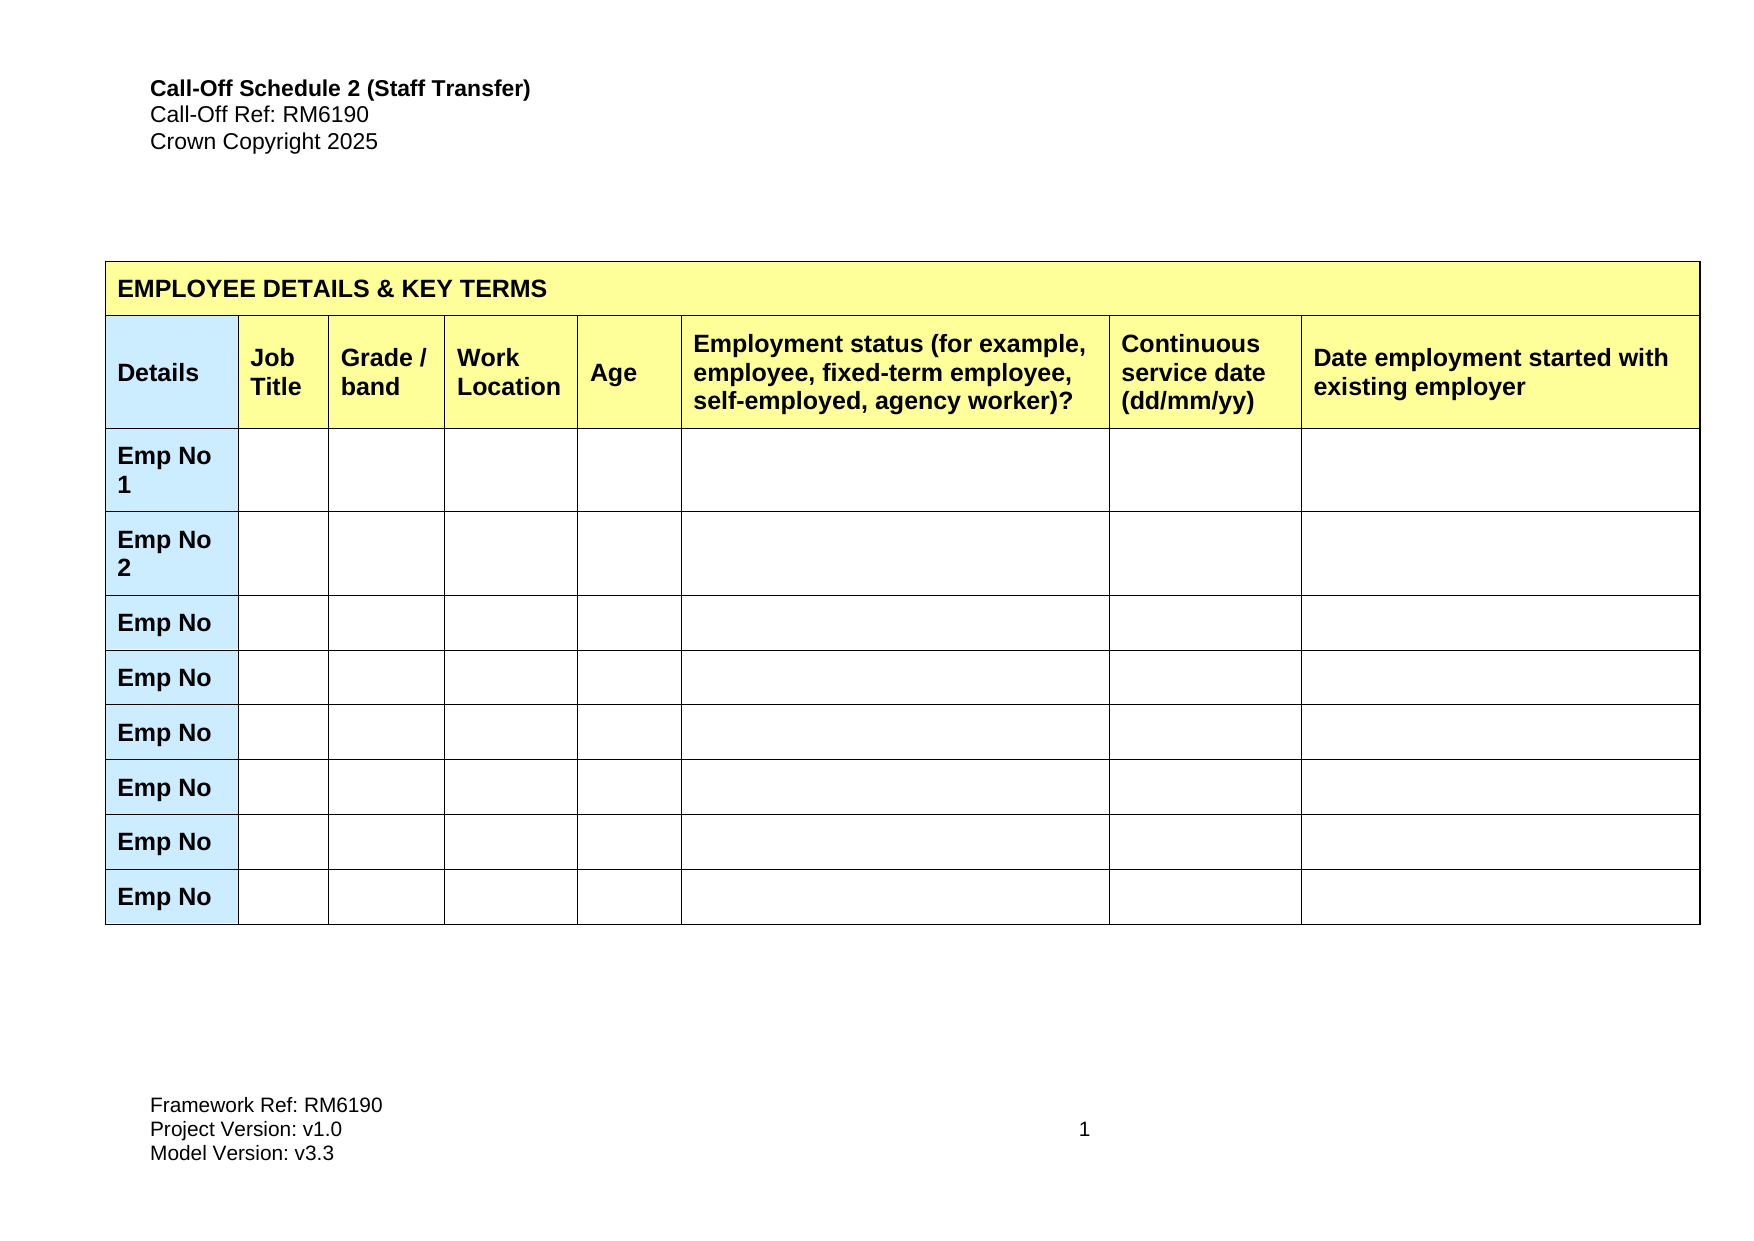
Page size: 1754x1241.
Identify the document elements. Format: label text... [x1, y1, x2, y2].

table_cell [682, 870, 1109, 923]
table_cell [1302, 596, 1699, 649]
table_cell [1110, 651, 1301, 704]
table_cell [445, 870, 577, 923]
table_cell [578, 815, 681, 869]
table_cell Emp No [106, 870, 238, 923]
table_cell [1302, 705, 1699, 759]
table_cell [329, 760, 444, 814]
table_cell Continuous service date (dd/mm/yy) [1110, 316, 1301, 428]
table_cell [329, 596, 444, 649]
table_cell [578, 760, 681, 814]
table_cell [239, 512, 328, 595]
table_cell [578, 429, 681, 511]
table_cell [682, 815, 1109, 869]
table_cell [1302, 870, 1699, 923]
table_cell [445, 760, 577, 814]
table_cell [445, 512, 577, 595]
table_cell [445, 651, 577, 704]
table_cell [445, 429, 577, 511]
table_cell [1302, 815, 1699, 869]
table_cell [1110, 596, 1301, 649]
table_cell Date employment started with existing employer [1302, 316, 1699, 428]
table_cell [1110, 512, 1301, 595]
table_cell [1110, 760, 1301, 814]
table_cell [578, 705, 681, 759]
table_cell [239, 870, 328, 923]
table_cell Work Location [445, 316, 577, 428]
table_cell [1110, 870, 1301, 923]
table_cell [1110, 429, 1301, 511]
table_cell Details [106, 316, 238, 428]
table_cell [682, 760, 1109, 814]
table_cell [445, 815, 577, 869]
table_cell [329, 651, 444, 704]
table_cell Emp No [106, 596, 238, 649]
table_cell [1302, 760, 1699, 814]
table_cell [239, 760, 328, 814]
table_cell [445, 596, 577, 649]
table_cell Emp No 1 [106, 429, 238, 511]
table_cell [329, 815, 444, 869]
table_cell Emp No [106, 815, 238, 869]
table_cell [239, 815, 328, 869]
table_cell [239, 596, 328, 649]
table_cell [682, 512, 1109, 595]
table_cell [1110, 815, 1301, 869]
table_cell [239, 705, 328, 759]
table_cell [578, 651, 681, 704]
table_cell [329, 870, 444, 923]
table_cell Emp No [106, 760, 238, 814]
table_cell Job Title [239, 316, 328, 428]
table_cell Emp No [106, 705, 238, 759]
table_header EMPLOYEE DETAILS & KEY TERMS [106, 262, 1699, 315]
table_cell [1302, 651, 1699, 704]
table_cell Age [578, 316, 681, 428]
table_cell [682, 705, 1109, 759]
table_cell [682, 596, 1109, 649]
table_cell [239, 429, 328, 511]
table_cell [1302, 512, 1699, 595]
table_cell [329, 512, 444, 595]
table_cell [578, 596, 681, 649]
table_cell Emp No 2 [106, 512, 238, 595]
table_cell [329, 705, 444, 759]
table_cell Emp No [106, 651, 238, 704]
table_cell [578, 512, 681, 595]
table_cell [239, 651, 328, 704]
table_cell [329, 429, 444, 511]
table_cell [1302, 429, 1699, 511]
table_cell [682, 429, 1109, 511]
table_cell Grade / band [329, 316, 444, 428]
table_cell [1110, 705, 1301, 759]
table_cell [682, 651, 1109, 704]
table_cell [578, 870, 681, 923]
table_cell [445, 705, 577, 759]
table_cell Employment status (for example, employee, fixed-term employee, self-employed, agency worker)? [682, 316, 1109, 428]
